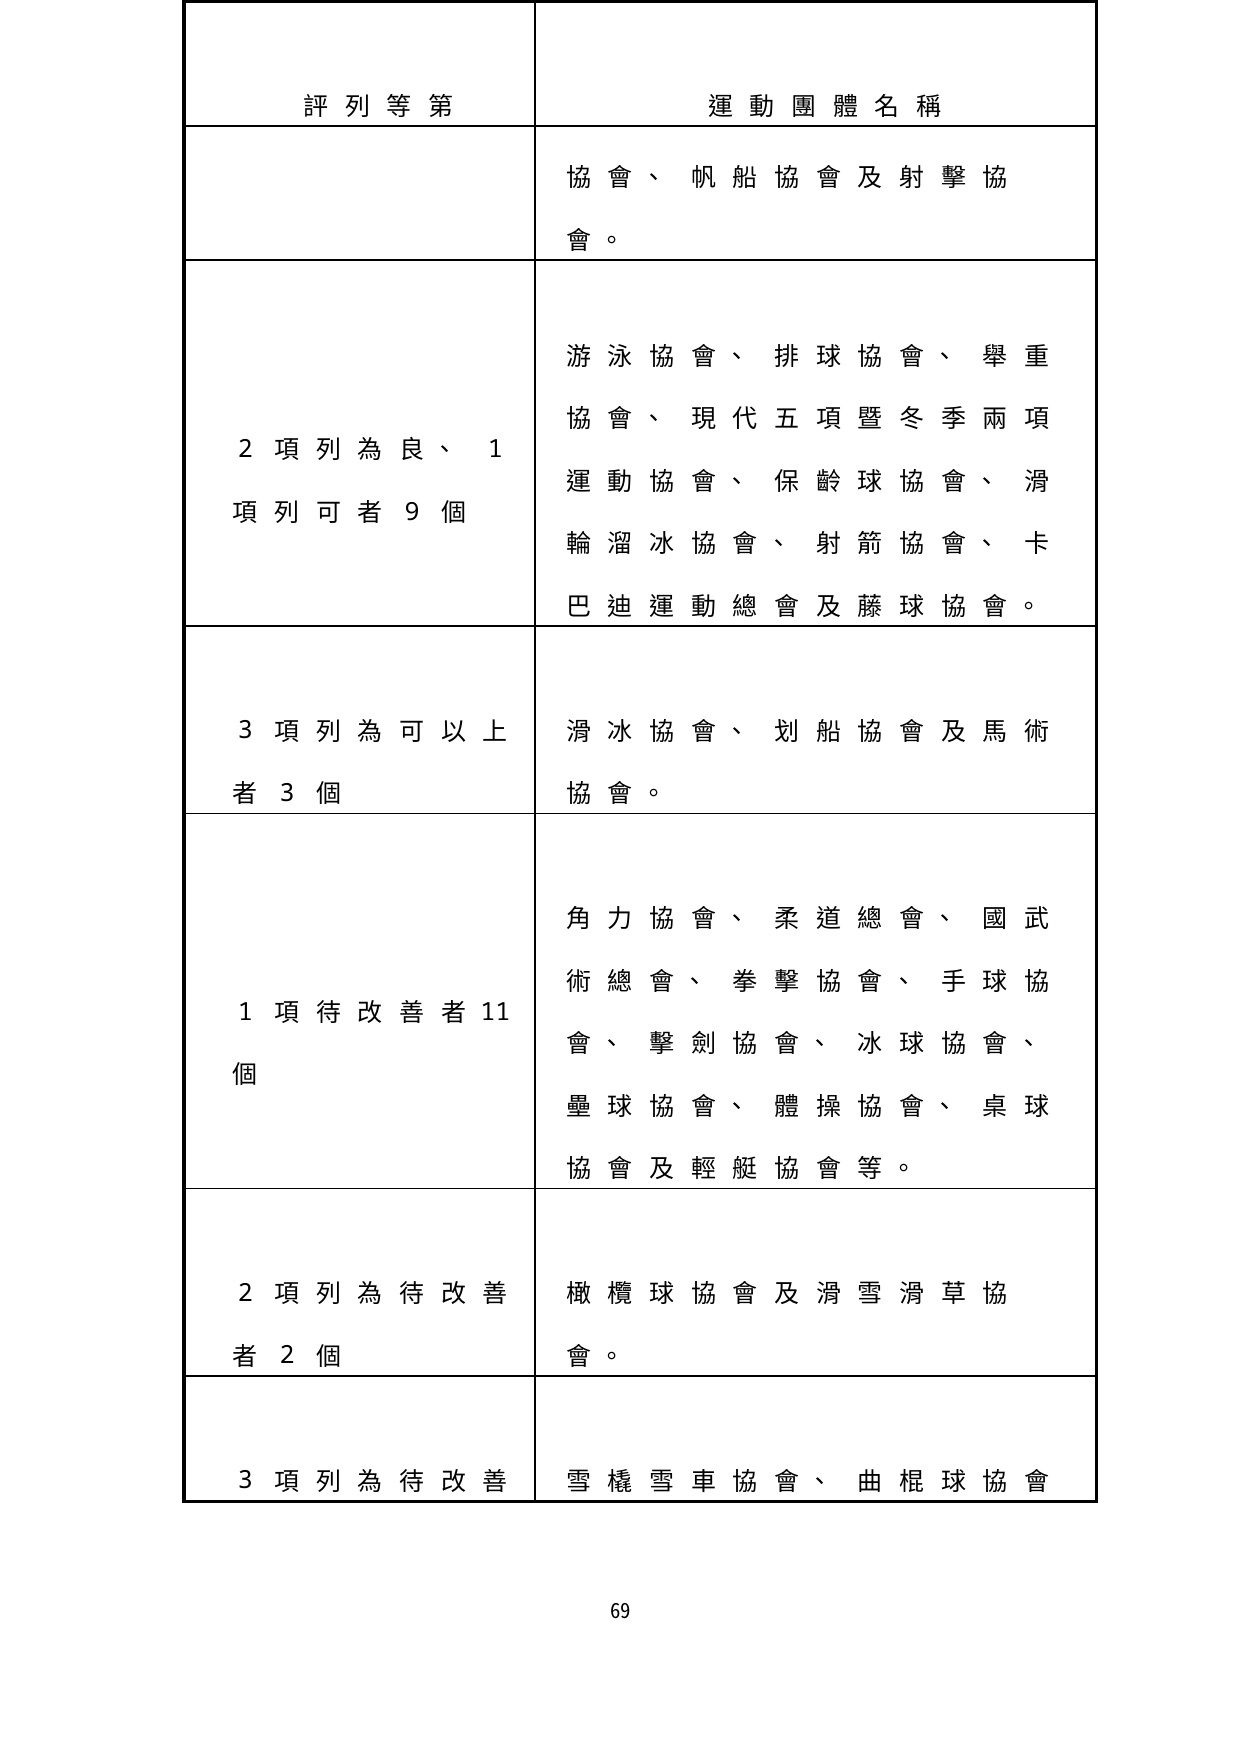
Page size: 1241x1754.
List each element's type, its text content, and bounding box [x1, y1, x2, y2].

table_cell 角力協會、柔道總會、國武術總會、拳擊協會、手球協會、擊劍協會、冰球協會、壘球協會、體操協會、桌球協會及輕艇協會等。 [536, 814, 1095, 1187]
table_cell 1項待改善者11個 [186, 814, 534, 1187]
table_cell 2項列為待改善者2個 [186, 1189, 534, 1375]
table_cell 雪橇雪車協會、曲棍球協會 [536, 1377, 1095, 1500]
table_cell 3項列為待改善 [186, 1377, 534, 1500]
table_header 評列等第 [186, 3, 534, 125]
table_cell 橄欖球協會及滑雪滑草協會。 [536, 1189, 1095, 1375]
table_cell [186, 127, 534, 259]
table_cell 滑冰協會、划船協會及馬術協會。 [536, 627, 1095, 812]
table_cell 3項列為可以上者3個 [186, 627, 534, 812]
table_cell 游泳協會、排球協會、舉重協會、現代五項暨冬季兩項運動協會、保齡球協會、滑輪溜冰協會、射箭協會、卡巴迪運動總會及藤球協會。 [536, 261, 1095, 625]
table_cell 2項列為良、1項列可者9個 [186, 261, 534, 625]
table_cell 協會、帆船協會及射擊協會。 [536, 127, 1095, 259]
table_header 運動團體名稱 [536, 3, 1095, 125]
